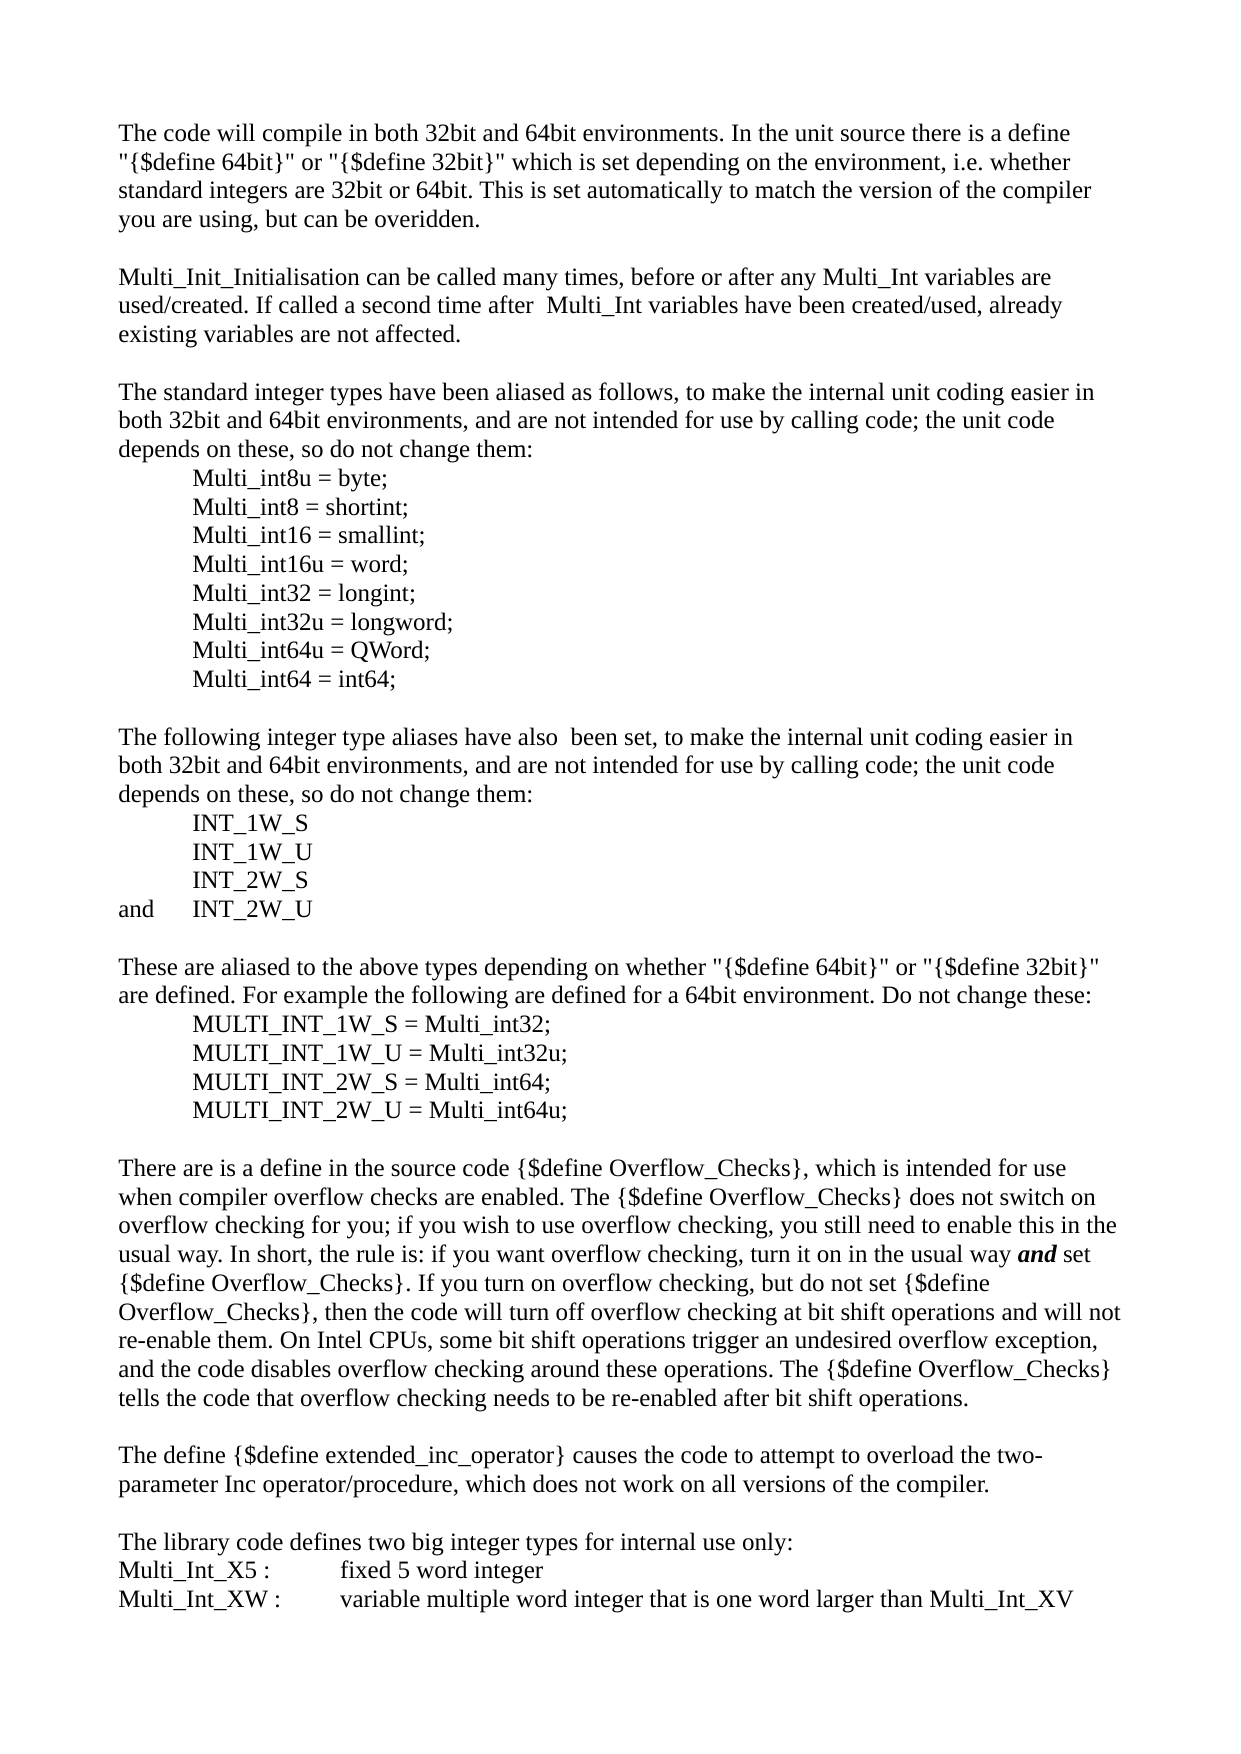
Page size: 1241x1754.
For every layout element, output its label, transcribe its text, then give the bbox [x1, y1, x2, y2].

text Multi_int8u = byte; [118, 463, 1122, 492]
text INT_1W_U [118, 837, 1122, 866]
text These are aliased to the above types depending on whether "{$define 64bit}" or "{$define 32bit}" are defined. For example the following are defined for a 64bit environment. Do not change these: [118, 952, 1122, 1009]
text Multi_int64 = int64; [118, 664, 1122, 693]
text Multi_int16 = smallint; [118, 521, 1122, 549]
text Multi_int32u = longword; [118, 607, 1122, 636]
text Multi_int32 = longint; [118, 578, 1122, 607]
text Multi_Int_XW : variable multiple word integer that is one word larger than Multi_Int_XV [118, 1584, 1122, 1613]
text MULTI_INT_1W_U = Multi_int32u; [118, 1038, 1122, 1067]
text The define {$define extended_inc_operator} causes the code to attempt to overload the two-parameter Inc operator/procedure, which does not work on all versions of the compiler. [118, 1441, 1122, 1498]
text Multi_Int_X5 : fixed 5 word integer [118, 1556, 1122, 1584]
text The standard integer types have been aliased as follows, to make the internal unit coding easier in both 32bit and 64bit environments, and are not intended for use by calling code; the unit code depends on these, so do not change them: [118, 377, 1122, 463]
text Multi_Init_Initialisation can be called many times, before or after any Multi_Int variables are used/created. If called a second time after Multi_Int variables have been created/used, already existing variables are not affected. [118, 262, 1122, 348]
text Multi_int16u = word; [118, 549, 1122, 578]
text INT_2W_S [118, 866, 1122, 894]
text The library code defines two big integer types for internal use only: [118, 1527, 1122, 1556]
text MULTI_INT_2W_U = Multi_int64u; [118, 1096, 1122, 1124]
text MULTI_INT_1W_S = Multi_int32; [118, 1009, 1122, 1038]
text The code will compile in both 32bit and 64bit environments. In the unit source there is a define "{$define 64bit}" or "{$define 32bit}" which is set depending on the environment, i.e. whether standard integers are 32bit or 64bit. This is set automatically to match the version of the compiler you are using, but can be overidden. [118, 118, 1122, 233]
text INT_1W_S [118, 808, 1122, 837]
text MULTI_INT_2W_S = Multi_int64; [118, 1067, 1122, 1096]
text Multi_int64u = QWord; [118, 636, 1122, 664]
text The following integer type aliases have also been set, to make the internal unit coding easier in both 32bit and 64bit environments, and are not intended for use by calling code; the unit code depends on these, so do not change them: [118, 722, 1122, 808]
text and INT_2W_U [118, 894, 1122, 923]
text There are is a define in the source code {$define Overflow_Checks}, which is intended for use when compiler overflow checks are enabled. The {$define Overflow_Checks} does not switch on overflow checking for you; if you wish to use overflow checking, you still need to enable this in the usual way. In short, the rule is: if you want overflow checking, turn it on in the usual way and set {$define Overflow_Checks}. If you turn on overflow checking, but do not set {$define Overflow_Checks}, then the code will turn off overflow checking at bit shift operations and will not re-enable them. On Intel CPUs, some bit shift operations trigger an undesired overflow exception, and the code disables overflow checking around these operations. The {$define Overflow_Checks} tells the code that overflow checking needs to be re-enabled after bit shift operations. [118, 1153, 1122, 1412]
text Multi_int8 = shortint; [118, 492, 1122, 521]
